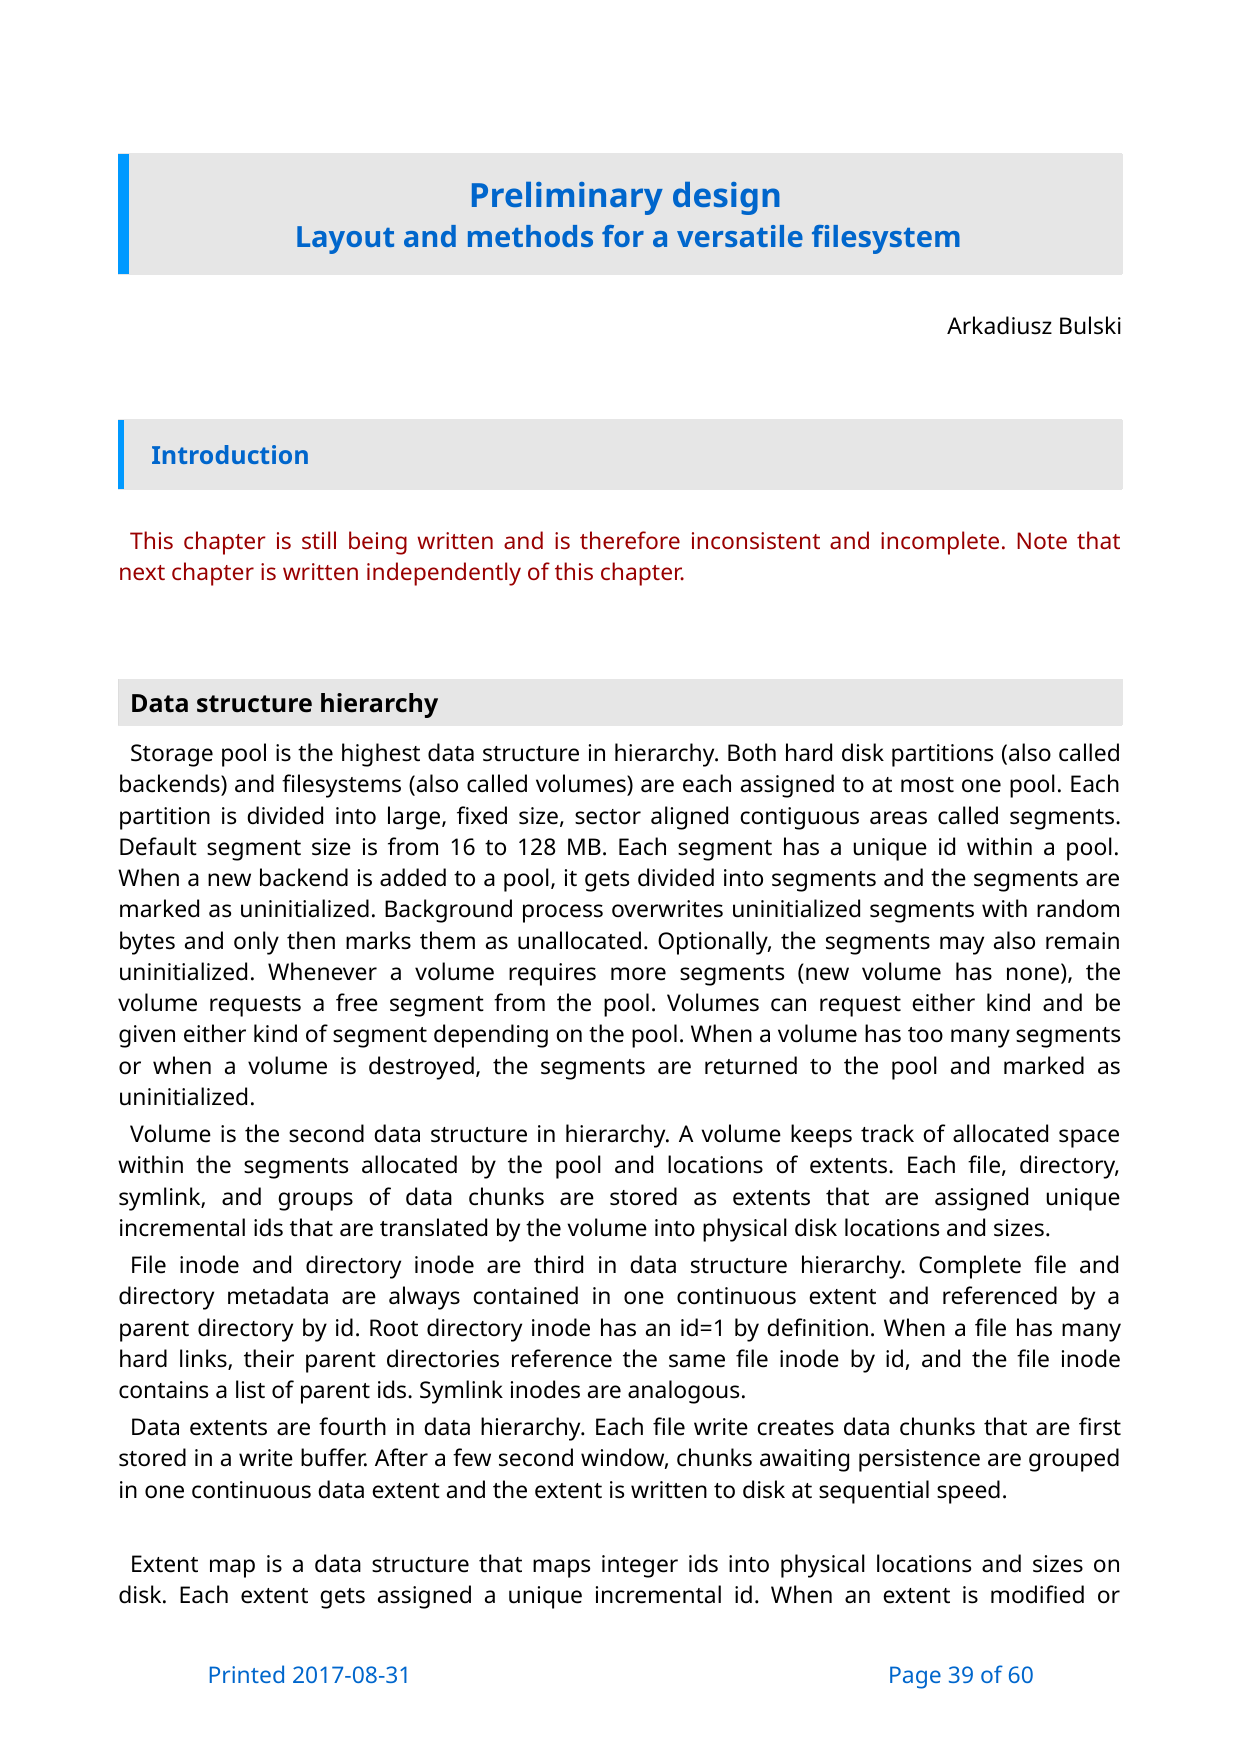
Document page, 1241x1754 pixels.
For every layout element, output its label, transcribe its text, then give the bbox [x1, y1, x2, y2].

text Arkadiusz Bulski [118, 310, 1122, 341]
text Storage pool is the highest data structure in hierarchy. Both hard disk partitions (also called backends) and filesystems (also called volumes) are each assigned to at most one pool. Each partition is divided into large, fixed size, sector aligned contiguous areas called segments. Default segment size is from 16 to 128 MB. Each segment has a unique id within a pool. When a new backend is added to a pool, it gets divided into segments and the segments are marked as uninitialized. Background process overwrites uninitialized segments with random bytes and only then marks them as unallocated. Optionally, the segments may also remain uninitialized. Whenever a volume requires more segments (new volume has none), the volume requests a free segment from the pool. Volumes can request either kind and be given either kind of segment depending on the pool. When a volume has too many segments or when a volume is destroyed, the segments are returned to the pool and marked as uninitialized. [118, 737, 1122, 1112]
text Volume is the second data structure in hierarchy. A volume keeps track of allocated space within the segments allocated by the pool and locations of extents. Each file, directory, symlink, and groups of data chunks are stored as extents that are assigned unique incremental ids that are translated by the volume into physical disk locations and sizes. [118, 1118, 1122, 1243]
text This chapter is still being written and is therefore inconsistent and incomplete. Note that next chapter is written independently of this chapter. [118, 524, 1122, 587]
subtitle Preliminary design Layout and methods for a versatile filesystem [129, 155, 1122, 274]
text Data extents are fourth in data hierarchy. Each file write creates data chunks that are first stored in a write buffer. After a few second window, chunks awaiting persistence are grouped in one continuous data extent and the extent is written to disk at sequential speed. [118, 1411, 1122, 1505]
subtitle Data structure hierarchy [119, 680, 1122, 725]
subtitle Introduction [124, 421, 1122, 489]
text Extent map is a data structure that maps integer ids into physical locations and sizes on disk. Each extent gets assigned a unique incremental id. When an extent is modified or [118, 1548, 1122, 1611]
text File inode and directory inode are third in data structure hierarchy. Complete file and directory metadata are always contained in one continuous extent and referenced by a parent directory by id. Root directory inode has an id=1 by definition. When a file has many hard links, their parent directories reference the same file inode by id, and the file inode contains a list of parent ids. Symlink inodes are analogous. [118, 1249, 1122, 1405]
